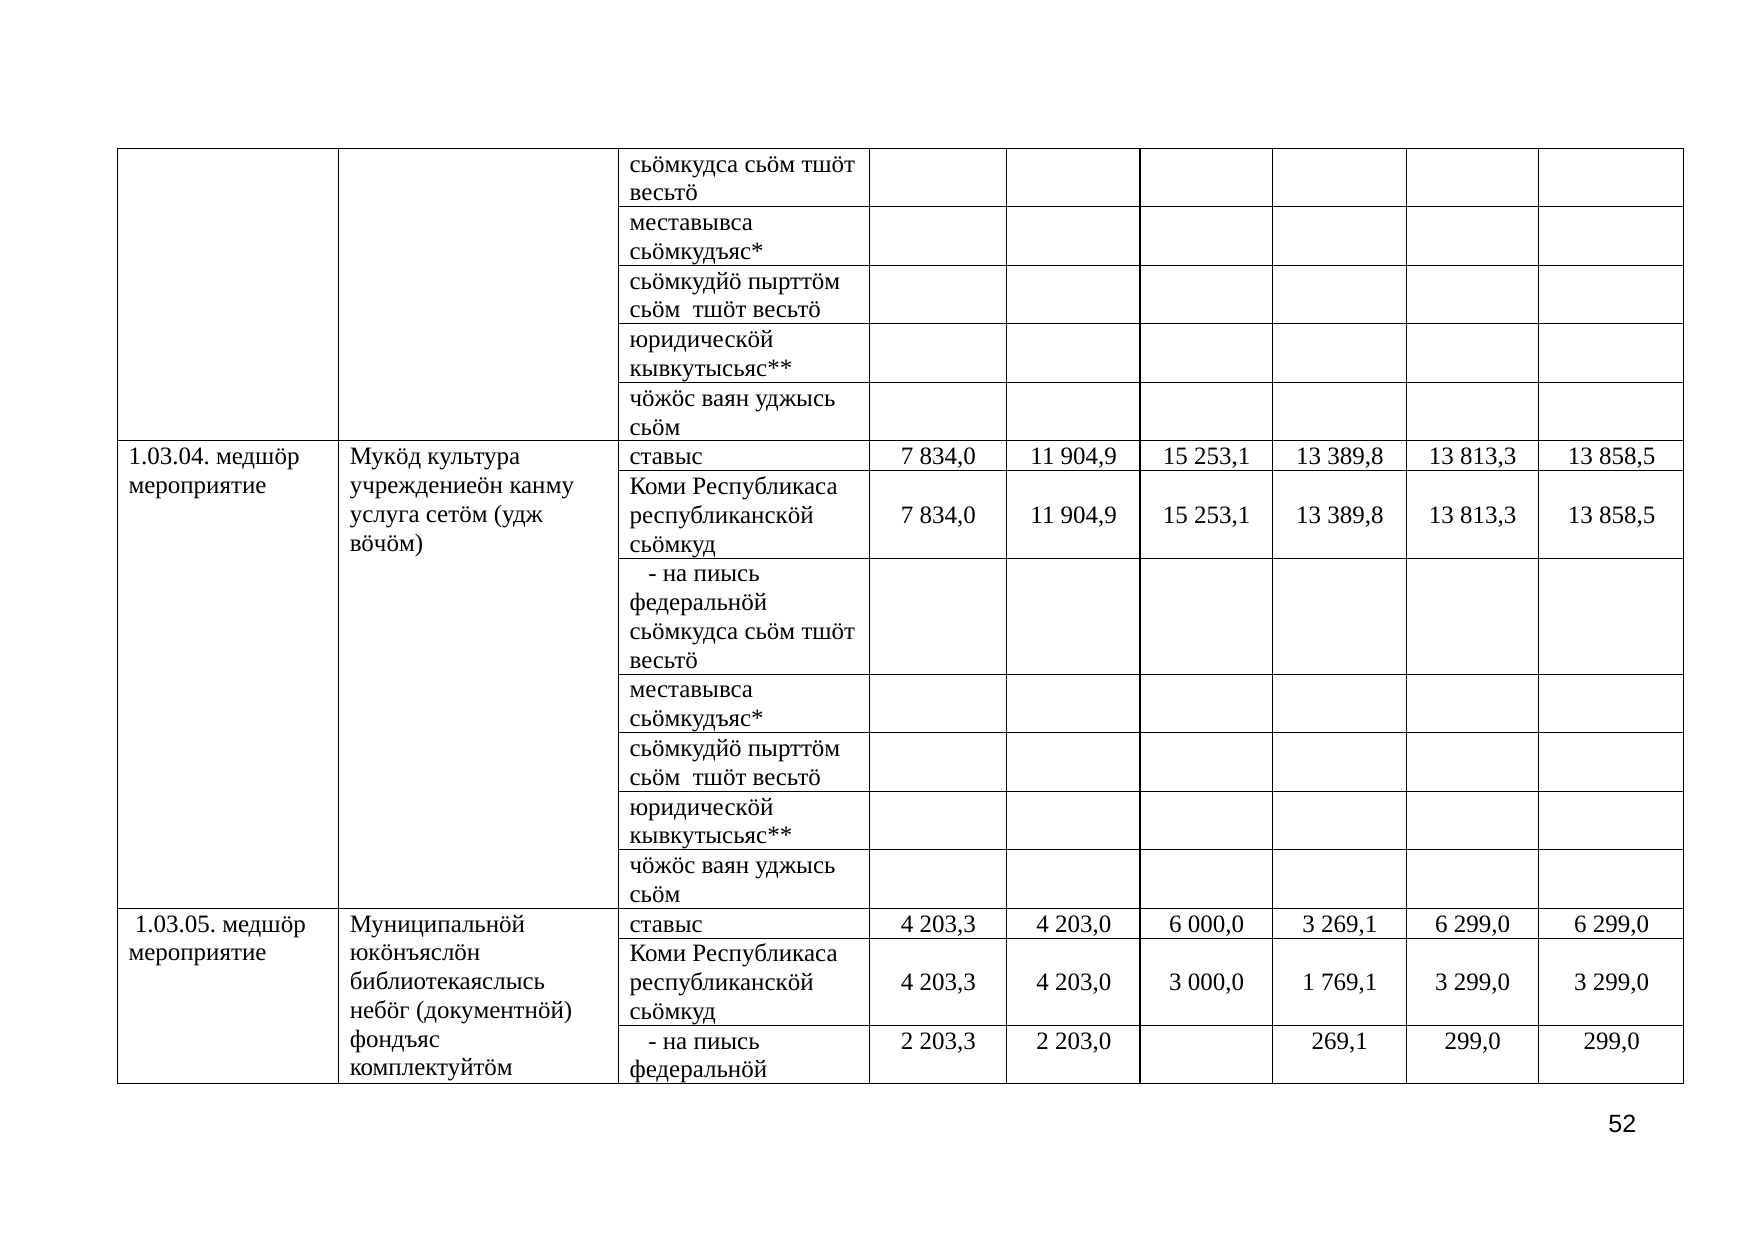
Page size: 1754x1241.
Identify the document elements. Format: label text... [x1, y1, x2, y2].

table_cell 13 858,5 [1539, 441, 1683, 470]
table_cell - на пиысь федеральнӧй сьӧмкудса сьӧм тшӧт весьтӧ [619, 559, 869, 673]
table_cell [1407, 559, 1538, 673]
table_cell [1539, 383, 1683, 440]
table_cell [1407, 266, 1538, 323]
table_cell 2 203,3 [870, 1026, 1006, 1083]
table_cell [1007, 675, 1139, 732]
table_cell [1273, 559, 1406, 673]
table_cell 4 203,0 [1007, 939, 1139, 1025]
table_cell [1007, 733, 1139, 791]
table_cell [1407, 207, 1538, 265]
table_cell 11 904,9 [1007, 441, 1139, 470]
table_cell [1141, 324, 1272, 382]
table_cell [1539, 324, 1683, 382]
table_cell 1.03.05. медшӧр мероприятие [118, 909, 338, 1083]
table_cell сьӧмкудйӧ пырттӧм сьӧм тшӧт весьтӧ [619, 266, 869, 323]
table_cell [1273, 733, 1406, 791]
table_cell юридическӧй кывкутысьяс** [619, 324, 869, 382]
table_cell [1141, 675, 1272, 732]
table_cell [1141, 850, 1272, 908]
table_cell [870, 324, 1006, 382]
table_cell [118, 149, 338, 440]
table_cell [1407, 324, 1538, 382]
table_cell 7 834,0 [870, 441, 1006, 470]
table_cell [1273, 850, 1406, 908]
table_cell [870, 850, 1006, 908]
table_cell 6 299,0 [1407, 909, 1538, 937]
table_cell [1539, 207, 1683, 265]
table_cell [1273, 383, 1406, 440]
table_cell 2 203,0 [1007, 1026, 1139, 1083]
table_cell [870, 383, 1006, 440]
table_cell [1273, 324, 1406, 382]
table_cell 13 389,8 [1273, 441, 1406, 470]
table_cell меставывса сьӧмкудъяс* [619, 207, 869, 265]
table_cell [1407, 149, 1538, 206]
table_cell чӧжӧс ваян уджысь сьӧм [619, 850, 869, 908]
table_cell [339, 149, 618, 440]
table_cell [1407, 675, 1538, 732]
table_cell [1539, 675, 1683, 732]
table_cell 6 000,0 [1141, 909, 1272, 937]
table_cell 15 253,1 [1141, 441, 1272, 470]
table_cell 4 203,3 [870, 939, 1006, 1025]
table_cell [1007, 792, 1139, 849]
table_cell юридическӧй кывкутысьяс** [619, 792, 869, 849]
table_cell ставыс [619, 909, 869, 937]
table_cell [1007, 207, 1139, 265]
table_cell [1539, 792, 1683, 849]
table_cell 1 769,1 [1273, 939, 1406, 1025]
table_cell [1141, 207, 1272, 265]
table_cell 13 813,3 [1407, 471, 1538, 557]
table_cell [870, 207, 1006, 265]
table_cell [1407, 792, 1538, 849]
table_cell - на пиысь федеральнӧй [619, 1026, 869, 1083]
table_cell Коми Республикаса республиканскӧй сьӧмкуд [619, 939, 869, 1025]
table_cell 3 000,0 [1141, 939, 1272, 1025]
table_cell Коми Республикаса республиканскӧй сьӧмкуд [619, 471, 869, 557]
table_cell [870, 149, 1006, 206]
table_cell [1141, 792, 1272, 849]
table_cell сьӧмкудса сьӧм тшӧт весьтӧ [619, 149, 869, 206]
table_cell [1539, 850, 1683, 908]
table_cell [1273, 149, 1406, 206]
table_cell 7 834,0 [870, 471, 1006, 557]
table_cell [1141, 149, 1272, 206]
table_cell [1273, 675, 1406, 732]
table_cell 3 299,0 [1407, 939, 1538, 1025]
table_cell [1539, 266, 1683, 323]
table_cell Мукӧд культура учреждениеӧн канму услуга сетӧм (удж вӧчӧм) [339, 441, 618, 908]
table_cell [870, 266, 1006, 323]
table_cell [870, 675, 1006, 732]
table_cell [1007, 383, 1139, 440]
table_cell [870, 733, 1006, 791]
table_cell [1007, 266, 1139, 323]
table_cell Муниципальнӧй юкӧнъяслӧн библиотекаяслысь небӧг (документнӧй) фондъяс комплектуйтӧм [339, 909, 618, 1083]
table_cell [1141, 733, 1272, 791]
table_cell [1007, 324, 1139, 382]
table_cell 269,1 [1273, 1026, 1406, 1083]
table_cell 4 203,0 [1007, 909, 1139, 937]
table_cell сьӧмкудйӧ пырттӧм сьӧм тшӧт весьтӧ [619, 733, 869, 791]
table_cell 1.03.04. медшӧр мероприятие [118, 441, 338, 908]
table_cell [1539, 733, 1683, 791]
table_cell [1539, 149, 1683, 206]
table_cell 299,0 [1539, 1026, 1683, 1083]
table_cell [870, 559, 1006, 673]
table_cell [1141, 1026, 1272, 1083]
table_cell [1539, 559, 1683, 673]
table_cell [1007, 149, 1139, 206]
table_cell 299,0 [1407, 1026, 1538, 1083]
table_cell [1407, 383, 1538, 440]
table_cell [1407, 850, 1538, 908]
table_cell [870, 792, 1006, 849]
table_cell 4 203,3 [870, 909, 1006, 937]
table_cell [1407, 733, 1538, 791]
table_cell 13 389,8 [1273, 471, 1406, 557]
table_cell [1273, 792, 1406, 849]
table_cell 13 858,5 [1539, 471, 1683, 557]
table_cell чӧжӧс ваян уджысь сьӧм [619, 383, 869, 440]
table_cell меставывса сьӧмкудъяс* [619, 675, 869, 732]
table_cell [1273, 266, 1406, 323]
table_cell [1007, 559, 1139, 673]
table_cell 13 813,3 [1407, 441, 1538, 470]
table_cell ставыс [619, 441, 869, 470]
table_cell 15 253,1 [1141, 471, 1272, 557]
table_cell [1141, 559, 1272, 673]
table_cell 3 269,1 [1273, 909, 1406, 937]
table_cell [1141, 383, 1272, 440]
table_cell 11 904,9 [1007, 471, 1139, 557]
table_cell 3 299,0 [1539, 939, 1683, 1025]
table_cell [1273, 207, 1406, 265]
table_cell 6 299,0 [1539, 909, 1683, 937]
table_cell [1007, 850, 1139, 908]
table_cell [1141, 266, 1272, 323]
